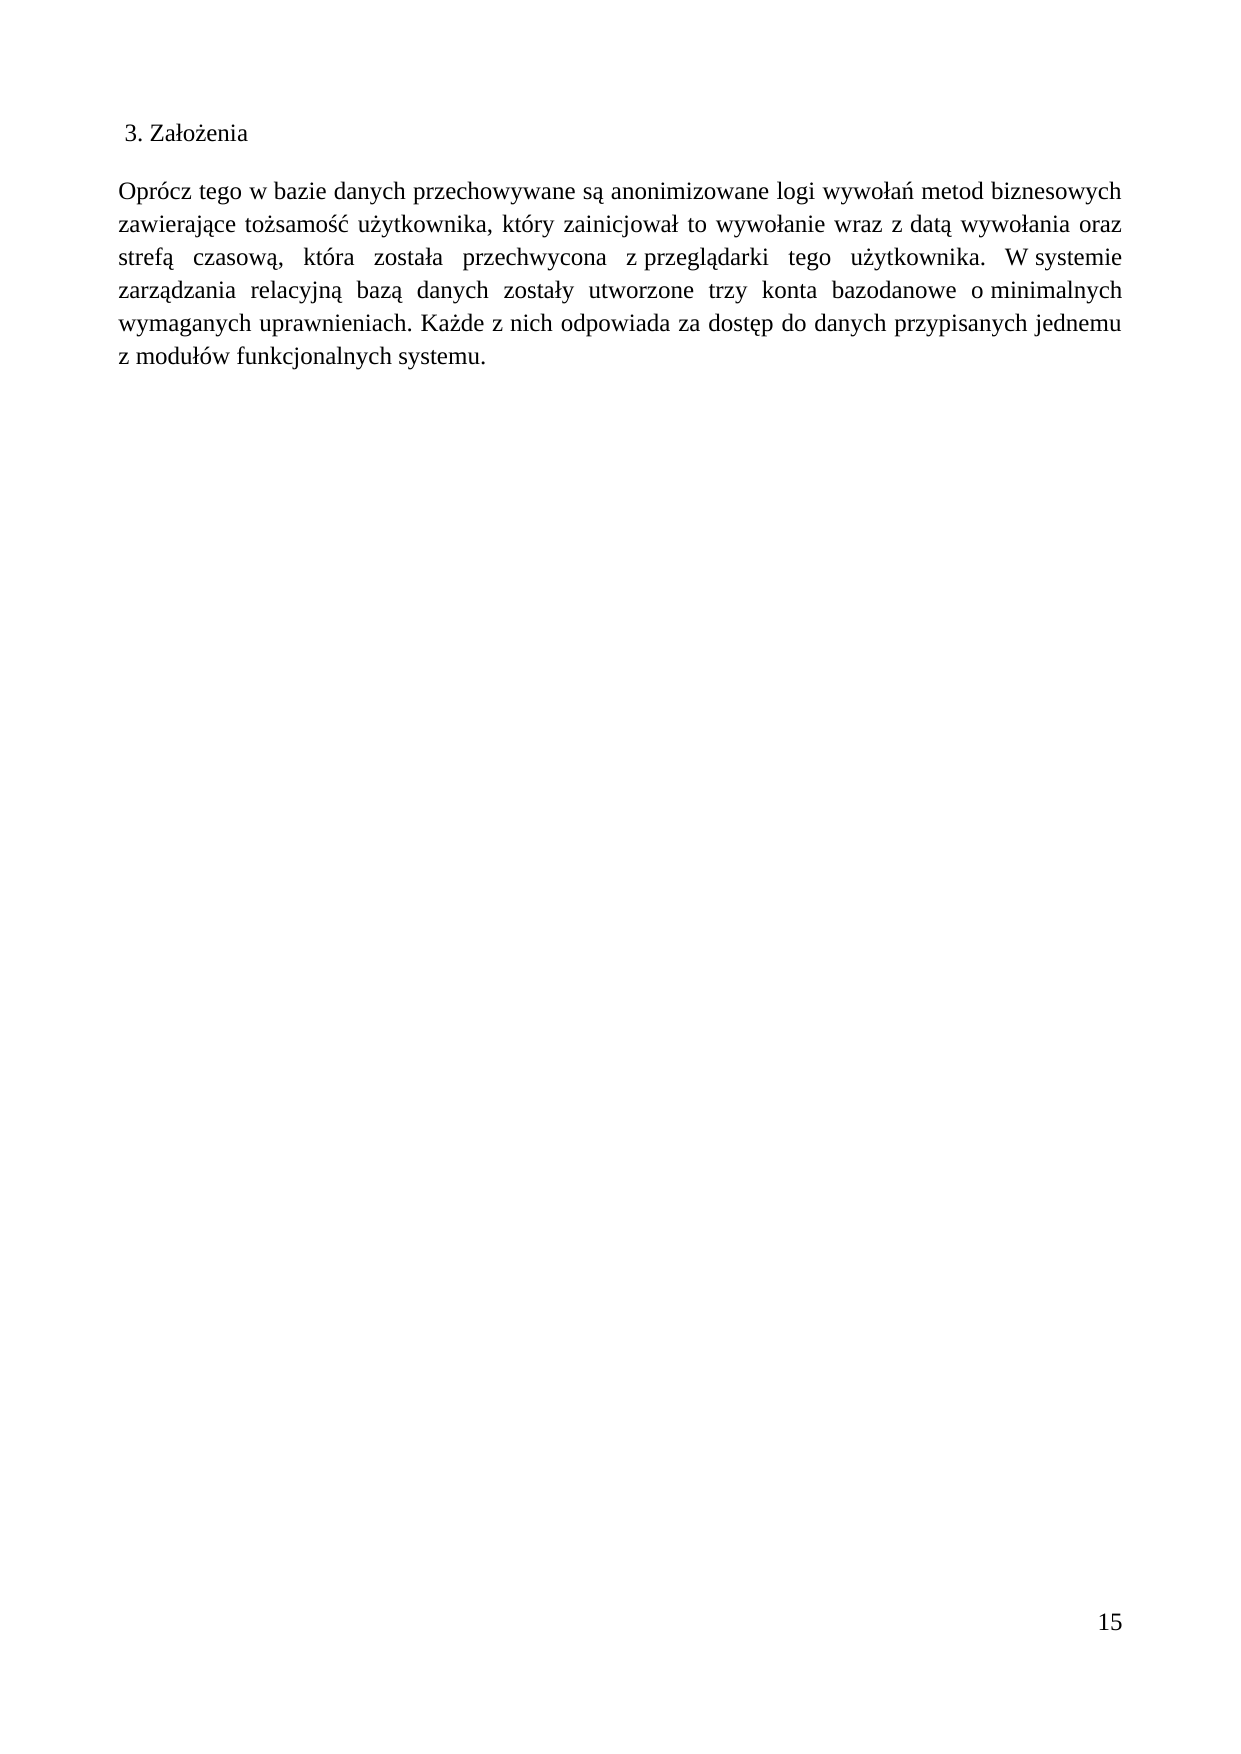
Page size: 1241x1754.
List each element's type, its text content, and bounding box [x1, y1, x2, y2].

text Oprócz tego w bazie danych przechowywane są anonimizowane logi wywołań metod biznesowych zawierające tożsamość użytkownika, który zainicjował to wywołanie wraz z datą wywołania oraz strefą czasową, która została przechwycona z przeglądarki tego użytkownika. W systemie zarządzania relacyjną bazą danych zostały utworzone trzy konta bazodanowe o minimalnych wymaganych uprawnieniach. Każde z nich odpowiada za dostęp do danych przypisanych jednemu z modułów funkcjonalnych systemu. [118, 176, 1122, 370]
